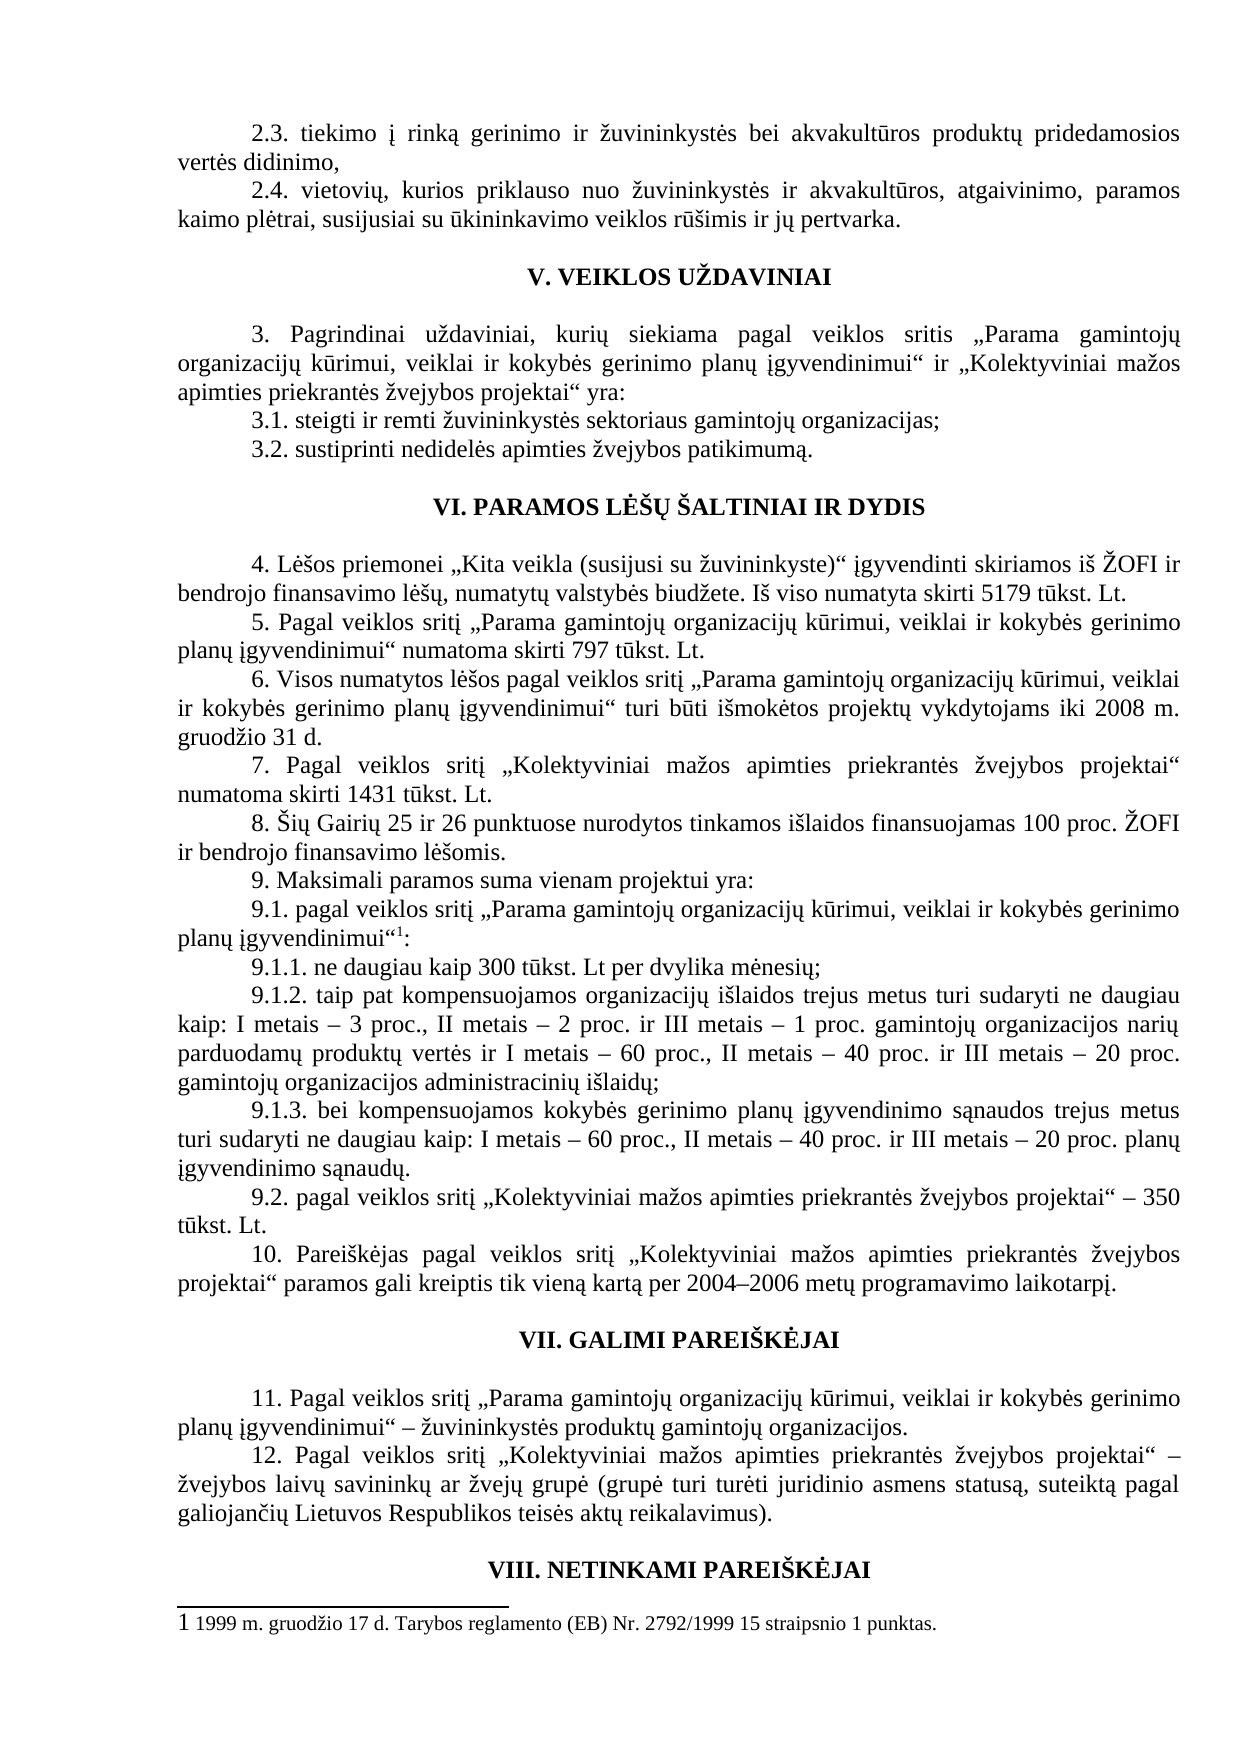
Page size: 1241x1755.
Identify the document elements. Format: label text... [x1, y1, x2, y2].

text 8. Šių Gairių 25 ir 26 punktuose nurodytos tinkamos išlaidos finansuojamas 100 proc. ŽOFI ir bendrojo finansavimo lėšomis. [177, 808, 1181, 866]
text 9.1.3. bei kompensuojamos kokybės gerinimo planų įgyvendinimo sąnaudos trejus metus turi sudaryti ne daugiau kaip: I metais – 60 proc., II metais – 40 proc. ir III metais – 20 proc. planų įgyvendinimo sąnaudų. [177, 1096, 1181, 1182]
text 9.1.1. ne daugiau kaip 300 tūkst. Lt per dvylika mėnesių; [177, 952, 1181, 981]
text 9.1.2. taip pat kompensuojamos organizacijų išlaidos trejus metus turi sudaryti ne daugiau kaip: I metais – 3 proc., II metais – 2 proc. ir III metais – 1 proc. gamintojų organizacijos narių parduodamų produktų vertės ir I metais – 60 proc., II metais – 40 proc. ir III metais – 20 proc. gamintojų organizacijos administracinių išlaidų; [177, 981, 1181, 1096]
text 2.3. tiekimo į rinką gerinimo ir žuvininkystės bei akvakultūros produktų pridedamosios vertės didinimo, [177, 118, 1181, 176]
text VIII. NETINKAMI PAREIŠKĖJAI [177, 1556, 1181, 1584]
text 3.2. sustiprinti nedidelės apimties žvejybos patikimumą. [177, 434, 1181, 463]
text 9.2. pagal veiklos sritį „Kolektyviniai mažos apimties priekrantės žvejybos projektai“ – 350 tūkst. Lt. [177, 1182, 1181, 1239]
text 4. Lėšos priemonei „Kita veikla (susijusi su žuvininkyste)“ įgyvendinti skiriamos iš ŽOFI ir bendrojo finansavimo lėšų, numatytų valstybės biudžete. Iš viso numatyta skirti 5179 tūkst. Lt. [177, 549, 1181, 607]
text VII. GALIMI PAREIŠKĖJAI [177, 1326, 1181, 1354]
text V. VEIKLOS UŽDAVINIAI [177, 262, 1181, 291]
text 2.4. vietovių, kurios priklauso nuo žuvininkystės ir akvakultūros, atgaivinimo, paramos kaimo plėtrai, susijusiai su ūkininkavimo veiklos rūšimis ir jų pertvarka. [177, 176, 1181, 233]
text 3. Pagrindinai uždaviniai, kurių siekiama pagal veiklos sritis „Parama gamintojų organizacijų kūrimui, veiklai ir kokybės gerinimo planų įgyvendinimui“ ir „Kolektyviniai mažos apimties priekrantės žvejybos projektai“ yra: [177, 319, 1181, 406]
text 5. Pagal veiklos sritį „Parama gamintojų organizacijų kūrimui, veiklai ir kokybės gerinimo planų įgyvendinimui“ numatoma skirti 797 tūkst. Lt. [177, 607, 1181, 664]
text 9. Maksimali paramos suma vienam projektui yra: [177, 866, 1181, 894]
text 1999 m. gruodžio 17 d. Tarybos reglamento (EB) Nr. 2792/1999 15 straipsnio 1 punktas. [177, 1607, 1181, 1636]
text 6. Visos numatytos lėšos pagal veiklos sritį „Parama gamintojų organizacijų kūrimui, veiklai ir kokybės gerinimo planų įgyvendinimui“ turi būti išmokėtos projektų vykdytojams iki 2008 m. gruodžio 31 d. [177, 664, 1181, 751]
text 12. Pagal veiklos sritį „Kolektyviniai mažos apimties priekrantės žvejybos projektai“ – žvejybos laivų savininkų ar žvejų grupė (grupė turi turėti juridinio asmens statusą, suteiktą pagal galiojančių Lietuvos Respublikos teisės aktų reikalavimus). [177, 1441, 1181, 1527]
text 3.1. steigti ir remti žuvininkystės sektoriaus gamintojų organizacijas; [177, 406, 1181, 434]
text 10. Pareiškėjas pagal veiklos sritį „Kolektyviniai mažos apimties priekrantės žvejybos projektai“ paramos gali kreiptis tik vieną kartą per 2004–2006 metų programavimo laikotarpį. [177, 1239, 1181, 1297]
text VI. PARAMOS LĖŠŲ ŠALTINIAI IR DYDIS [177, 492, 1181, 521]
text 11. Pagal veiklos sritį „Parama gamintojų organizacijų kūrimui, veiklai ir kokybės gerinimo planų įgyvendinimui“ – žuvininkystės produktų gamintojų organizacijos. [177, 1383, 1181, 1441]
text 9.1. pagal veiklos sritį „Parama gamintojų organizacijų kūrimui, veiklai ir kokybės gerinimo planų įgyvendinimui“: [177, 894, 1181, 952]
text 7. Pagal veiklos sritį „Kolektyviniai mažos apimties priekrantės žvejybos projektai“ numatoma skirti 1431 tūkst. Lt. [177, 751, 1181, 808]
